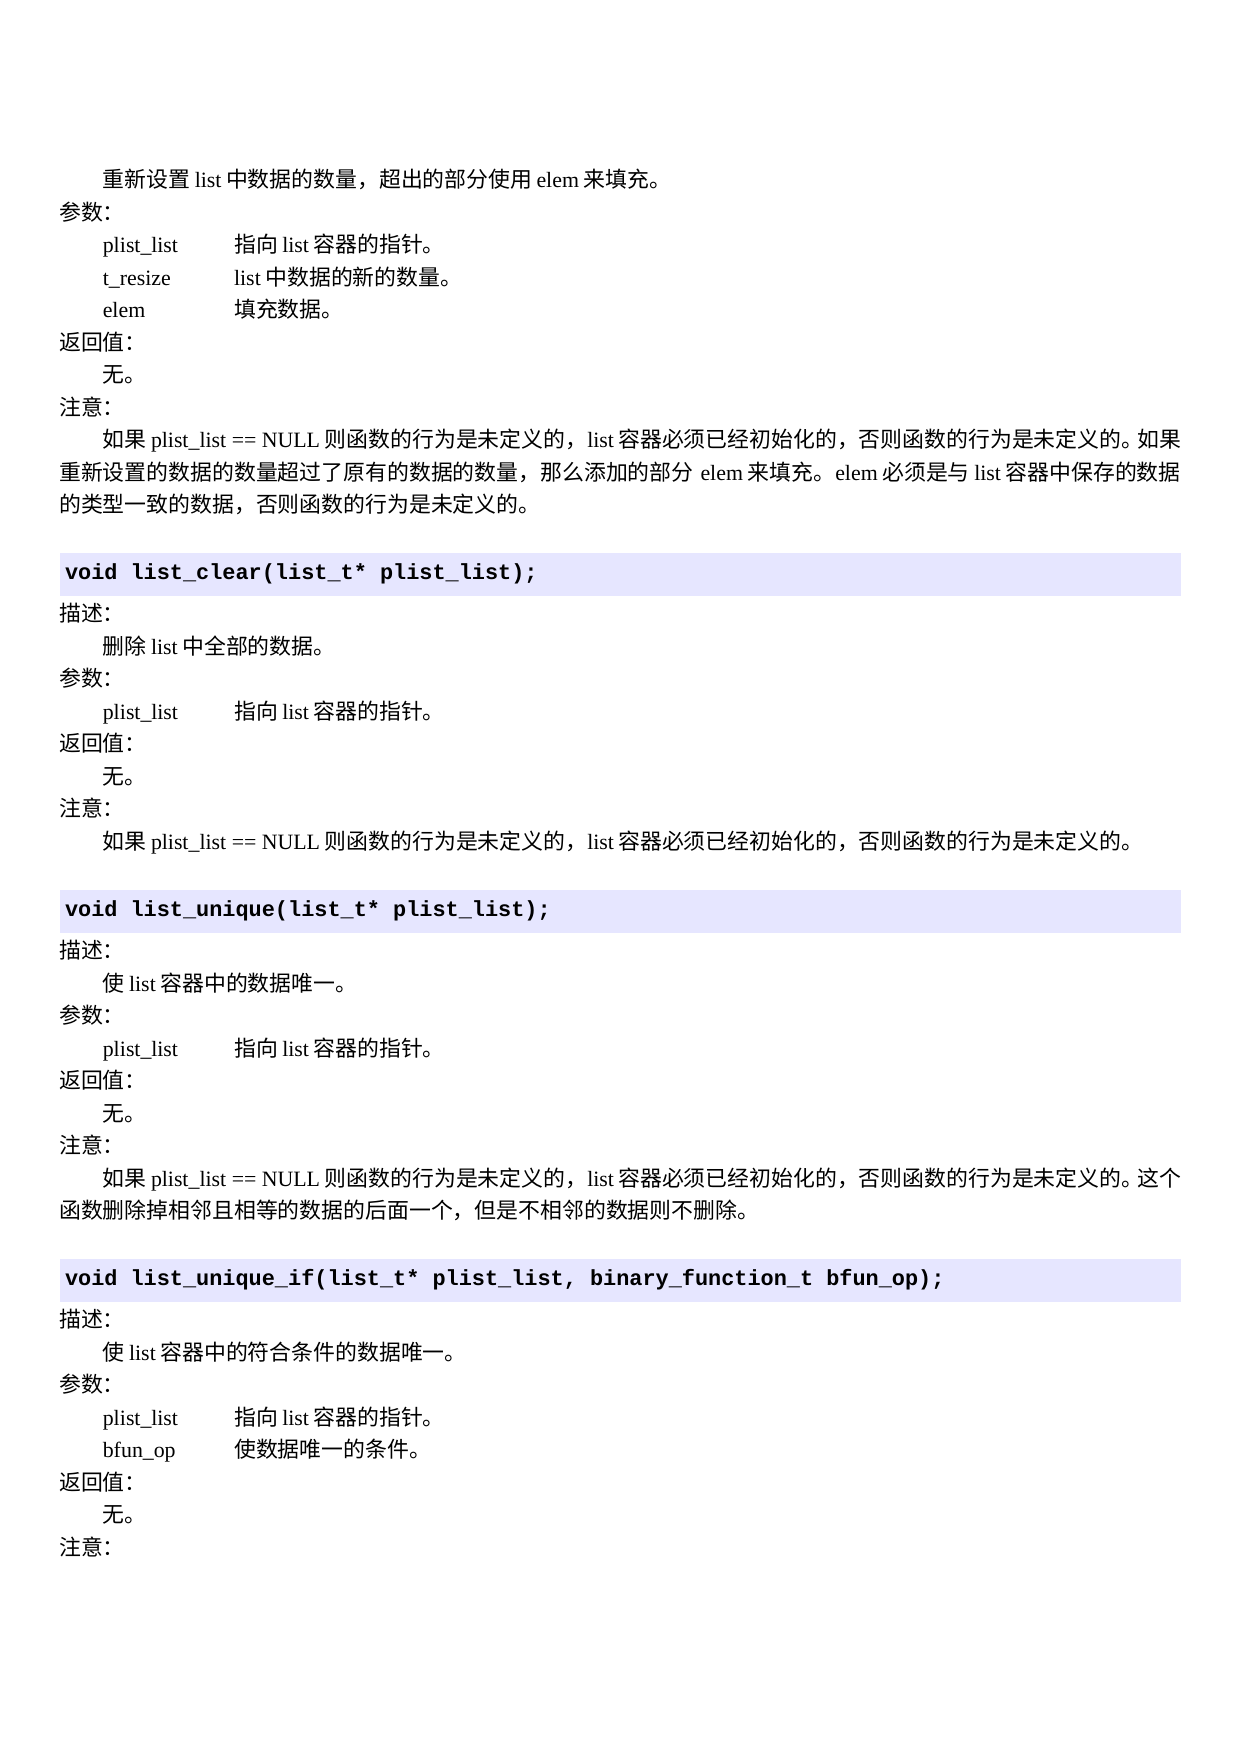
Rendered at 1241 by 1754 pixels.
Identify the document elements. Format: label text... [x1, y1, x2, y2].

text 如果plist_list == NULL则函数的行为是未定义的，list容器必须已经初始化的，否则函数的行为是未定义的。如果重新设置的数据的数量超过了原有的数据的数量，那么添加的部分elem来填充。elem必须是与list容器中保存的数据的类型一致的数据，否则函数的行为是未定义的。 [59, 422, 1181, 519]
text 无。 [59, 758, 1181, 791]
text 返回值： [59, 1063, 1181, 1095]
text 注意： [59, 1128, 1181, 1160]
text 参数： [59, 661, 1181, 693]
text 描述： [59, 934, 1181, 965]
text 注意： [59, 1529, 1181, 1562]
text 返回值： [59, 324, 1181, 357]
text bfun_op 使数据唯一的条件。 [59, 1432, 1181, 1464]
text 描述： [59, 1303, 1181, 1334]
text 描述： [59, 597, 1181, 628]
text t_resize list中数据的新的数量。 [59, 259, 1181, 292]
text 返回值： [59, 726, 1181, 758]
text 无。 [59, 357, 1181, 389]
text plist_list 指向list容器的指针。 [59, 1030, 1181, 1063]
table_header void list_unique_if(list_t* plist_list, binary_function_t bfun_op); [60, 1259, 1181, 1302]
text 如果plist_list == NULL则函数的行为是未定义的，list容器必须已经初始化的，否则函数的行为是未定义的。 [59, 823, 1181, 856]
text 使list容器中的符合条件的数据唯一。 [59, 1334, 1181, 1367]
table_header void list_clear(list_t* plist_list); [60, 553, 1181, 596]
text 如果plist_list == NULL则函数的行为是未定义的，list容器必须已经初始化的，否则函数的行为是未定义的。这个函数删除掉相邻且相等的数据的后面一个，但是不相邻的数据则不删除。 [59, 1160, 1181, 1225]
text 无。 [59, 1095, 1181, 1128]
text 参数： [59, 998, 1181, 1030]
text 删除list中全部的数据。 [59, 628, 1181, 661]
text 使list容器中的数据唯一。 [59, 965, 1181, 998]
text 参数： [59, 194, 1181, 227]
text 注意： [59, 389, 1181, 422]
text plist_list 指向list容器的指针。 [59, 1399, 1181, 1432]
text 返回值： [59, 1464, 1181, 1497]
text 参数： [59, 1367, 1181, 1399]
text elem 填充数据。 [59, 292, 1181, 324]
text plist_list 指向list容器的指针。 [59, 693, 1181, 726]
text 无。 [59, 1497, 1181, 1529]
text plist_list 指向list容器的指针。 [59, 227, 1181, 259]
text 重新设置list中数据的数量，超出的部分使用elem来填充。 [59, 162, 1181, 194]
text 注意： [59, 791, 1181, 823]
table_header void list_unique(list_t* plist_list); [60, 890, 1181, 933]
